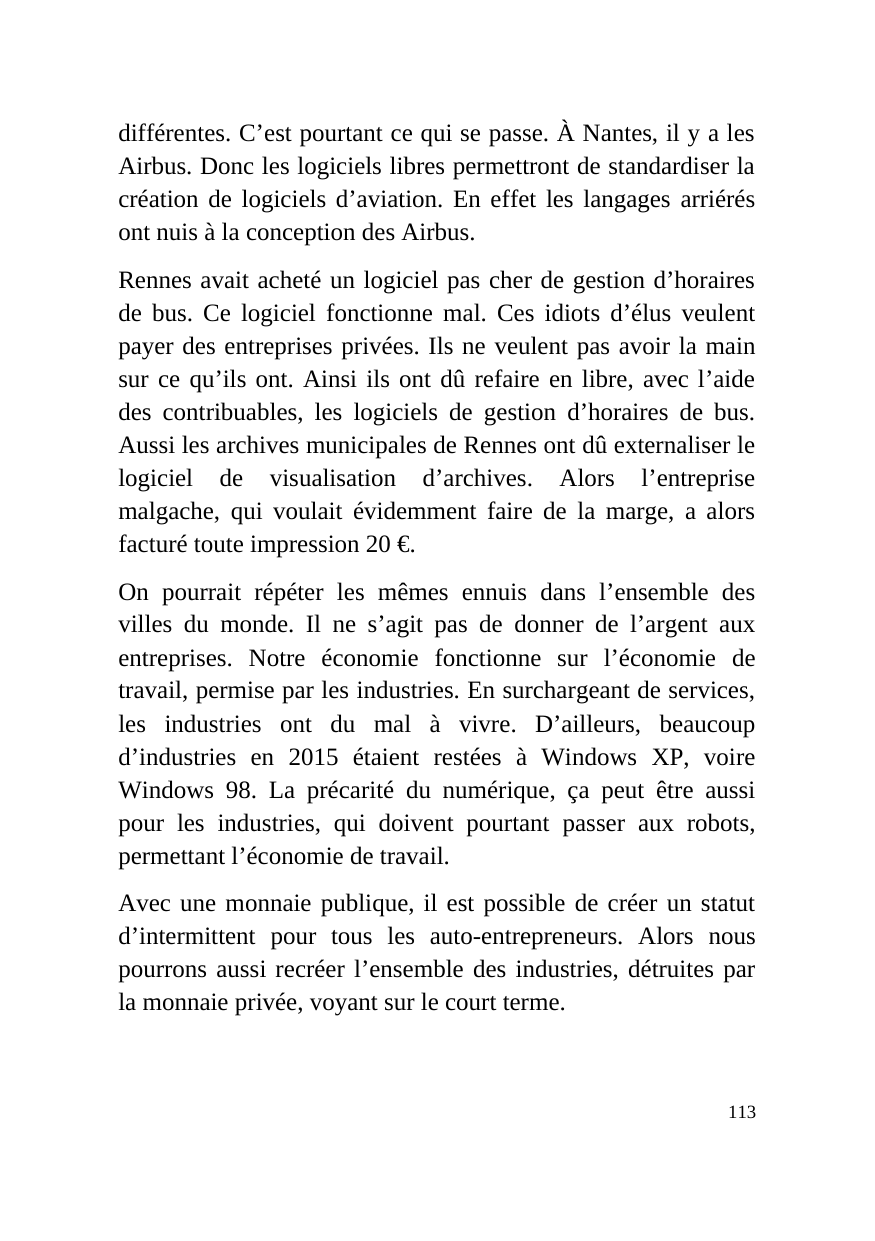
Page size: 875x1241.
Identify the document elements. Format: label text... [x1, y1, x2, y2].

text Avec une monnaie publique, il est possible de créer un statut d’intermittent pour tous les auto-entrepreneurs. Alors nous pourrons aussi recréer l’ensemble des industries, détruites par la monnaie privée, voyant sur le court terme. [118, 888, 756, 1016]
text différentes. C’est pourtant ce qui se passe. À Nantes, il y a les Airbus. Donc les logiciels libres permettront de standardiser la création de logiciels d’aviation. En effet les langages arriérés ont nuis à la conception des Airbus. [118, 118, 756, 246]
text On pourrait répéter les mêmes ennuis dans l’ensemble des villes du monde. Il ne s’agit pas de donner de l’argent aux entreprises. Notre économie fonctionne sur l’économie de travail, permise par les industries. En surchargeant de services, les industries ont du mal à vivre. D’ailleurs, beaucoup d’industries en 2015 étaient restées à Windows XP, voire Windows 98. La précarité du numérique, ça peut être aussi pour les industries, qui doivent pourtant passer aux robots, permettant l’économie de travail. [118, 577, 756, 869]
text Rennes avait acheté un logiciel pas cher de gestion d’horaires de bus. Ce logiciel fonctionne mal. Ces idiots d’élus veulent payer des entreprises privées. Ils ne veulent pas avoir la main sur ce qu’ils ont. Ainsi ils ont dû refaire en libre, avec l’aide des contribuables, les logiciels de gestion d’horaires de bus. Aussi les archives municipales de Rennes ont dû externaliser le logiciel de visualisation d’archives. Alors l’entreprise malgache, qui voulait évidemment faire de la marge, a alors facturé toute impression 20 €. [118, 265, 756, 558]
